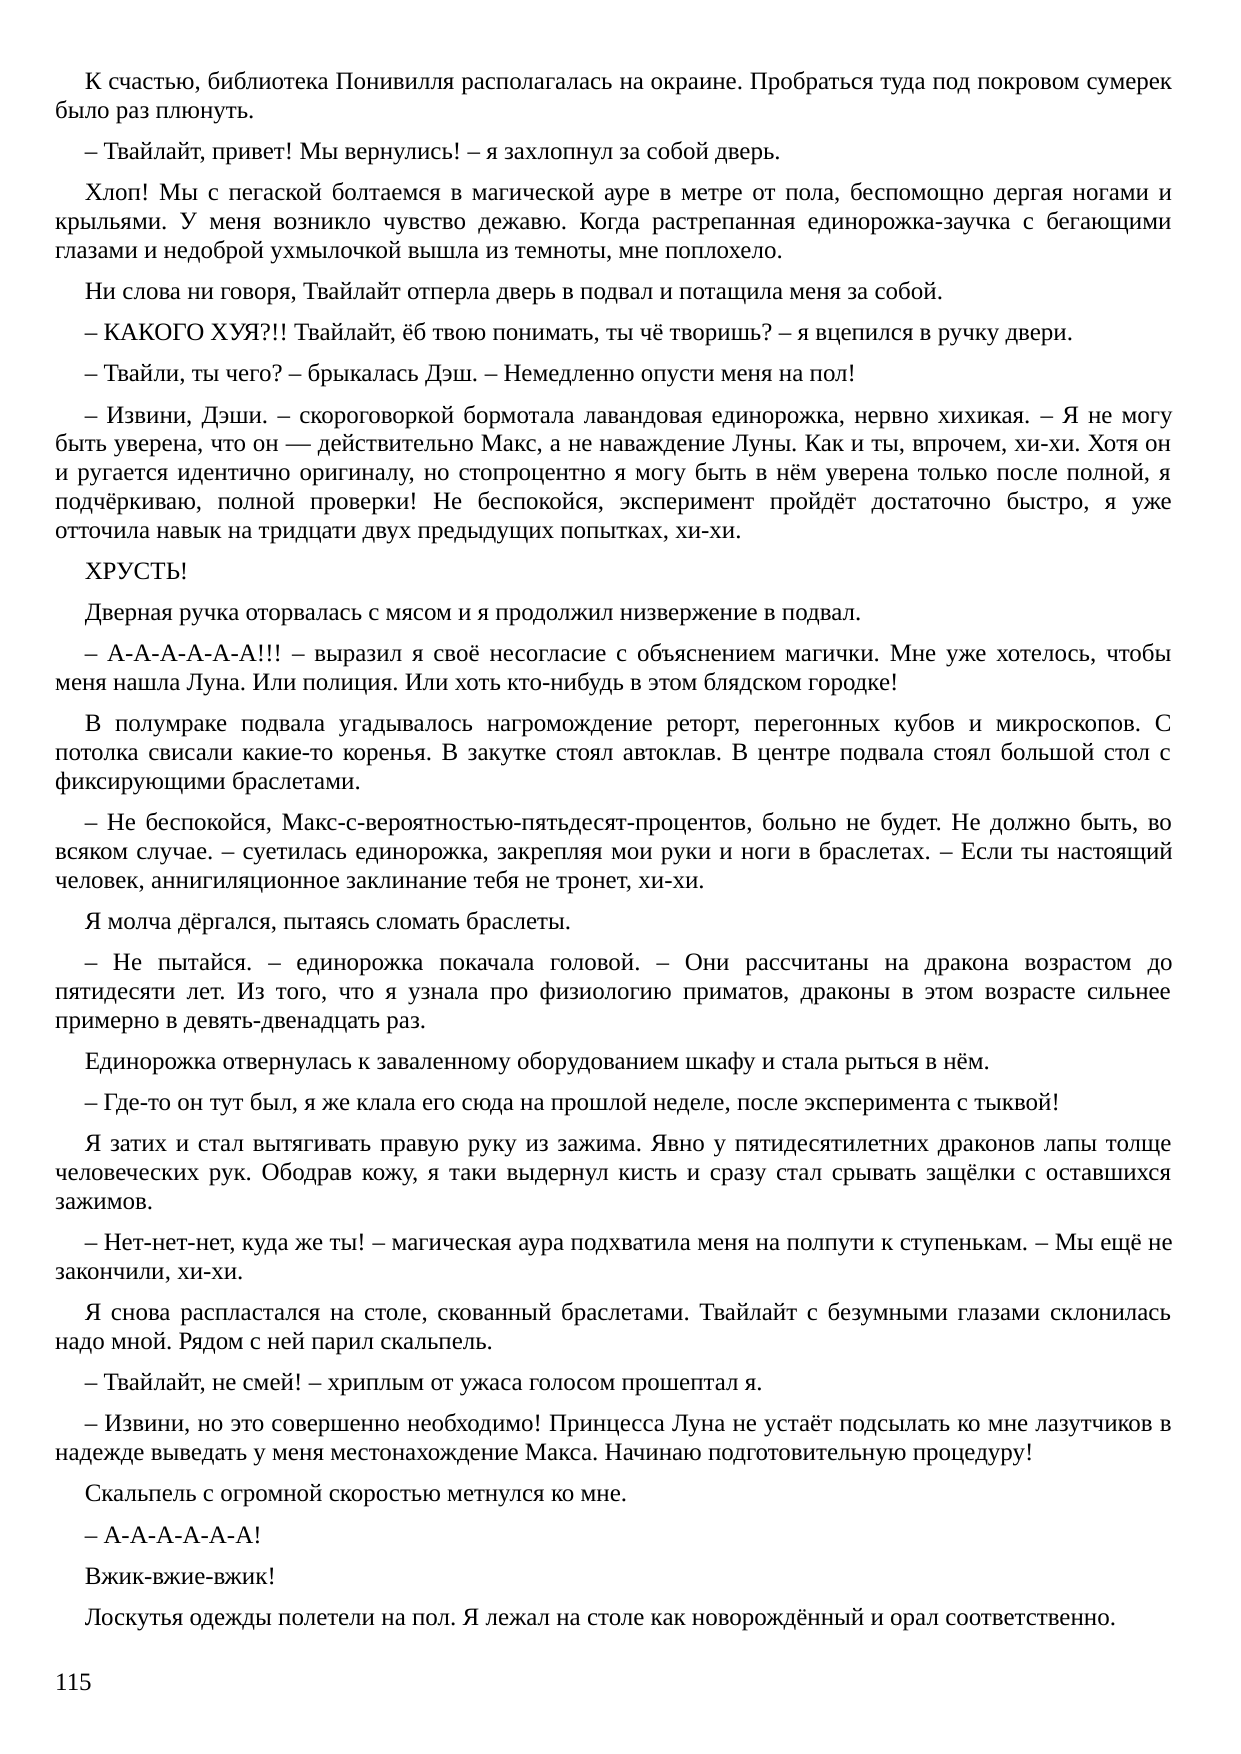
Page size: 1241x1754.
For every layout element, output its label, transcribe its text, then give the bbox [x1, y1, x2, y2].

text – Твайли, ты чего? – брыкалась Дэш. – Немедленно опусти меня на пол! [55, 358, 1173, 387]
text К счастью, библиотека Понивилля располагалась на окраине. Пробраться туда под покровом сумерек было раз плюнуть. [55, 66, 1173, 123]
text Я молча дёргался, пытаясь сломать браслеты. [55, 906, 1173, 935]
text – Извини, но это совершенно необходимо! Принцесса Луна не устаёт подсылать ко мне лазутчиков в надежде выведать у меня местонахождение Макса. Начинаю подготовительную процедуру! [55, 1408, 1173, 1466]
text Дверная ручка оторвалась с мясом и я продолжил низвержение в подвал. [55, 597, 1173, 626]
text Единорожка отвернулась к заваленному оборудованием шкафу и стала рыться в нём. [55, 1046, 1173, 1075]
text – Твайлайт, привет! Мы вернулись! – я захлопнул за собой дверь. [55, 136, 1173, 165]
text – Не беспокойся, Макс-с-вероятностью-пятьдесят-процентов, больно не будет. Не должно быть, во всяком случае. – суетилась единорожка, закрепляя мои руки и ноги в браслетах. – Если ты настоящий человек, аннигиляционное заклинание тебя не тронет, хи-хи. [55, 807, 1173, 893]
text ХРУСТЬ! [55, 556, 1173, 585]
text – Твайлайт, не смей! – хриплым от ужаса голосом прошептал я. [55, 1367, 1173, 1396]
text Скальпель с огромной скоростью метнулся ко мне. [55, 1478, 1173, 1507]
text Я снова распластался на столе, скованный браслетами. Твайлайт с безумными глазами склонилась надо мной. Рядом с ней парил скальпель. [55, 1297, 1173, 1355]
text – А-А-А-А-А-А!!! – выразил я своё несогласие с объяснением магички. Мне уже хотелось, чтобы меня нашла Луна. Или полиция. Или хоть кто-нибудь в этом блядском городке! [55, 638, 1173, 696]
text – Где-то он тут был, я же клала его сюда на прошлой неделе, после эксперимента с тыквой! [55, 1087, 1173, 1116]
text Я затих и стал вытягивать правую руку из зажима. Явно у пятидесятилетних драконов лапы толще человеческих рук. Ободрав кожу, я таки выдернул кисть и сразу стал срывать защёлки с оставшихся зажимов. [55, 1128, 1173, 1215]
text – Нет-нет-нет, куда же ты! – магическая аура подхватила меня на полпути к ступенькам. – Мы ещё не закончили, хи-хи. [55, 1227, 1173, 1285]
text Лоскутья одежды полетели на пол. Я лежал на столе как новорождённый и орал соответственно. [55, 1602, 1173, 1631]
text Ни слова ни говоря, Твайлайт отперла дверь в подвал и потащила меня за собой. [55, 276, 1173, 305]
text – А-А-А-А-А-А! [55, 1520, 1173, 1548]
text Хлоп! Мы с пегаской болтаемся в магической ауре в метре от пола, беспомощно дергая ногами и крыльями. У меня возникло чувство дежавю. Когда растрепанная единорожка-заучка с бегающими глазами и недоброй ухмылочкой вышла из темноты, мне поплохело. [55, 177, 1173, 263]
text Вжик-вжие-вжик! [55, 1561, 1173, 1590]
text – Не пытайся. – единорожка покачала головой. – Они рассчитаны на дракона возрастом до пятидесяти лет. Из того, что я узнала про физиологию приматов, драконы в этом возрасте сильнее примерно в девять-двенадцать раз. [55, 947, 1173, 1033]
text – Извини, Дэши. – скороговоркой бормотала лавандовая единорожка, нервно хихикая. – Я не могу быть уверена, что он — действительно Макс, а не наваждение Луны. Как и ты, впрочем, хи-хи. Хотя он и ругается идентично оригиналу, но стопроцентно я могу быть в нём уверена только после полной, я подчёркиваю, полной проверки! Не беспокойся, эксперимент пройдёт достаточно быстро, я уже отточила навык на тридцати двух предыдущих попытках, хи-хи. [55, 400, 1173, 543]
text В полумраке подвала угадывалось нагромождение реторт, перегонных кубов и микроскопов. С потолка свисали какие-то коренья. В закутке стоял автоклав. В центре подвала стоял большой стол с фиксирующими браслетами. [55, 708, 1173, 795]
text – КАКОГО ХУЯ?!! Твайлайт, ёб твою понимать, ты чё творишь? – я вцепился в ручку двери. [55, 317, 1173, 346]
